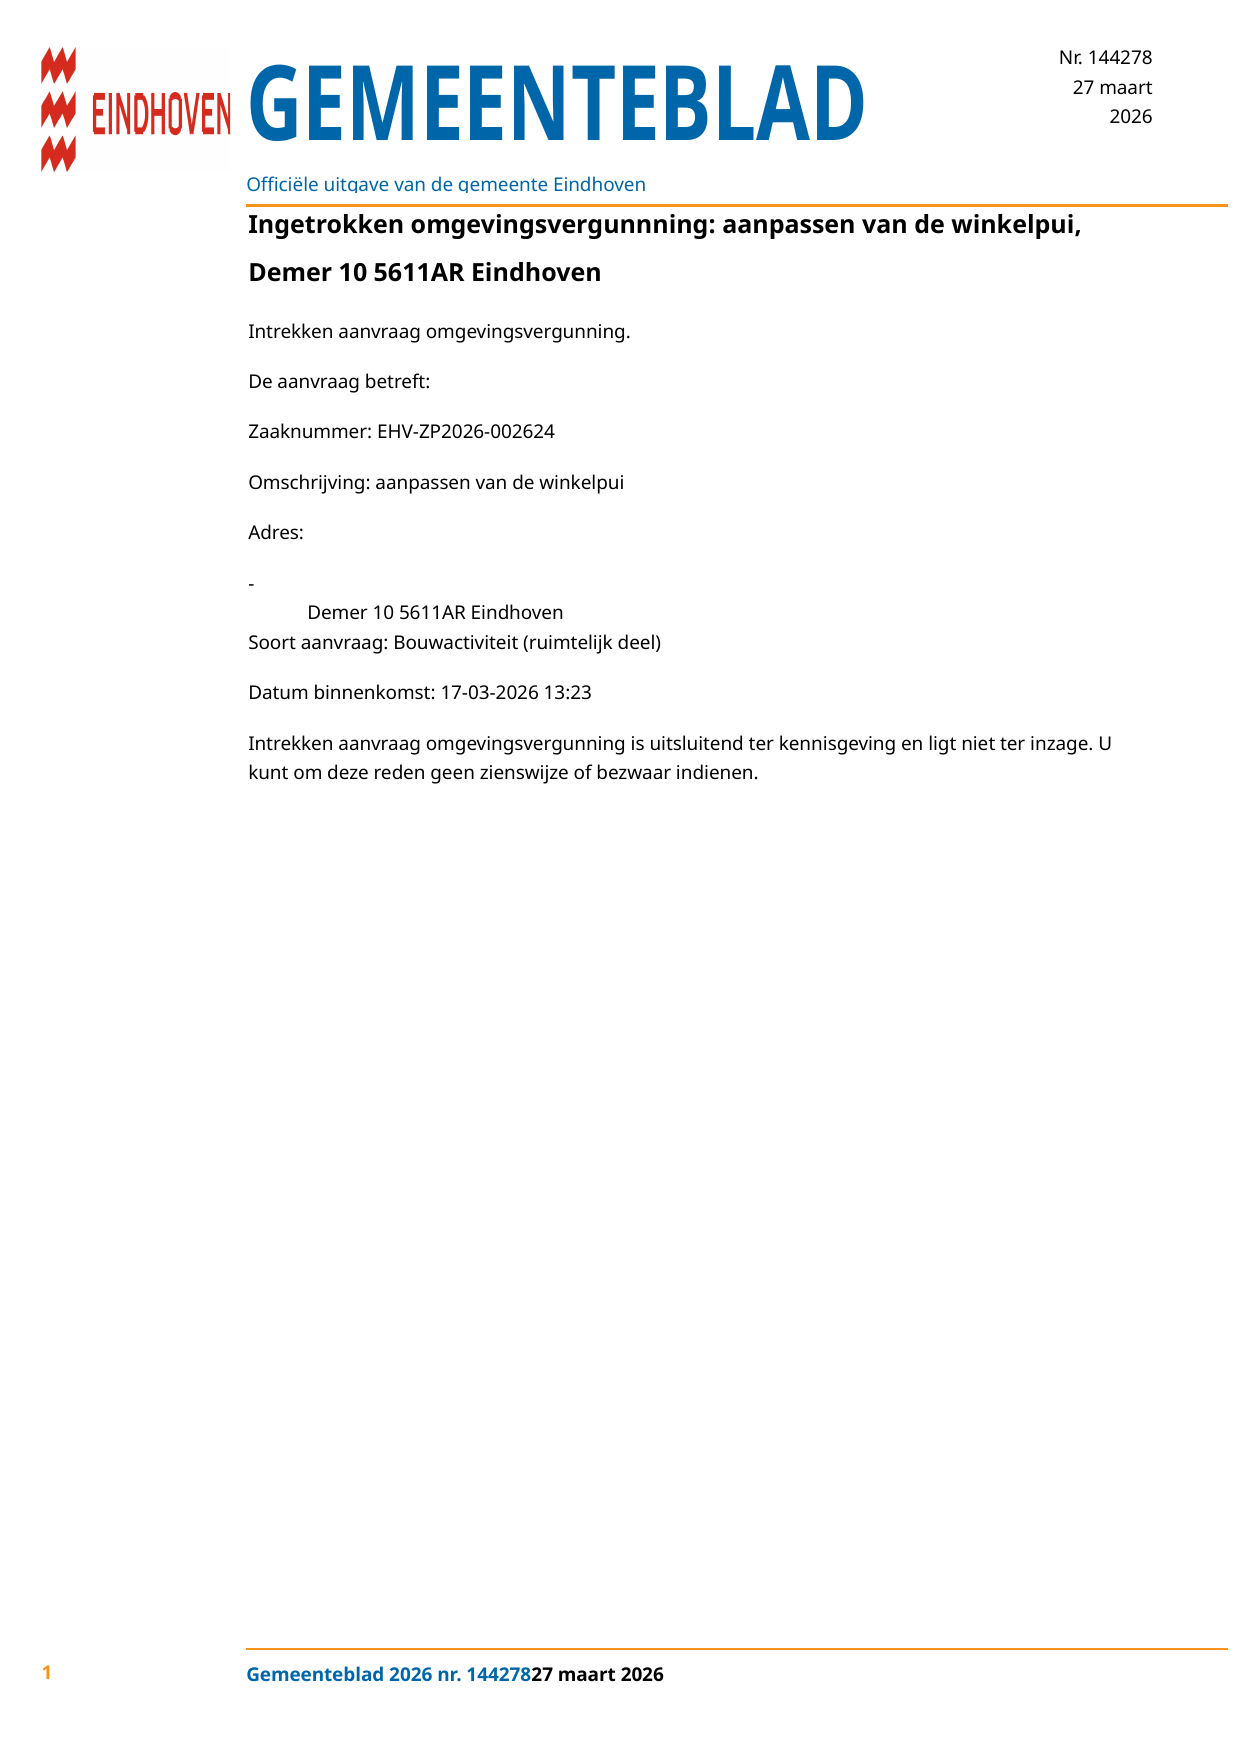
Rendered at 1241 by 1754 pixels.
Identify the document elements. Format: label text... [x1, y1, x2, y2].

text Intrekken aanvraag omgevingsvergunning is uitsluitend ter kennisgeving en ligt niet ter inzage. U kunt om deze reden geen zienswijze of bezwaar indienen. [248, 730, 1152, 785]
list Demer 10 5611AR Eindhoven [248, 599, 1152, 625]
text De aanvraag betreft: [248, 368, 1152, 394]
text Adres: [248, 519, 1152, 545]
text Omschrijving: aanpassen van de winkelpui [248, 469, 1152, 495]
text Soort aanvraag: Bouwactiviteit (ruimtelijk deel) [248, 629, 1152, 655]
picture [41, 47, 231, 172]
text Zaaknummer: EHV-ZP2026-002624 [248, 419, 1152, 444]
text Datum binnenkomst: 17-03-2026 13:23 [248, 679, 1152, 705]
text Ingetrokken omgevingsvergunnning: aanpassen van de winkelpui, Demer 10 5611AR Eindhoven [248, 207, 1152, 288]
text Intrekken aanvraag omgevingsvergunning. [248, 318, 1152, 344]
